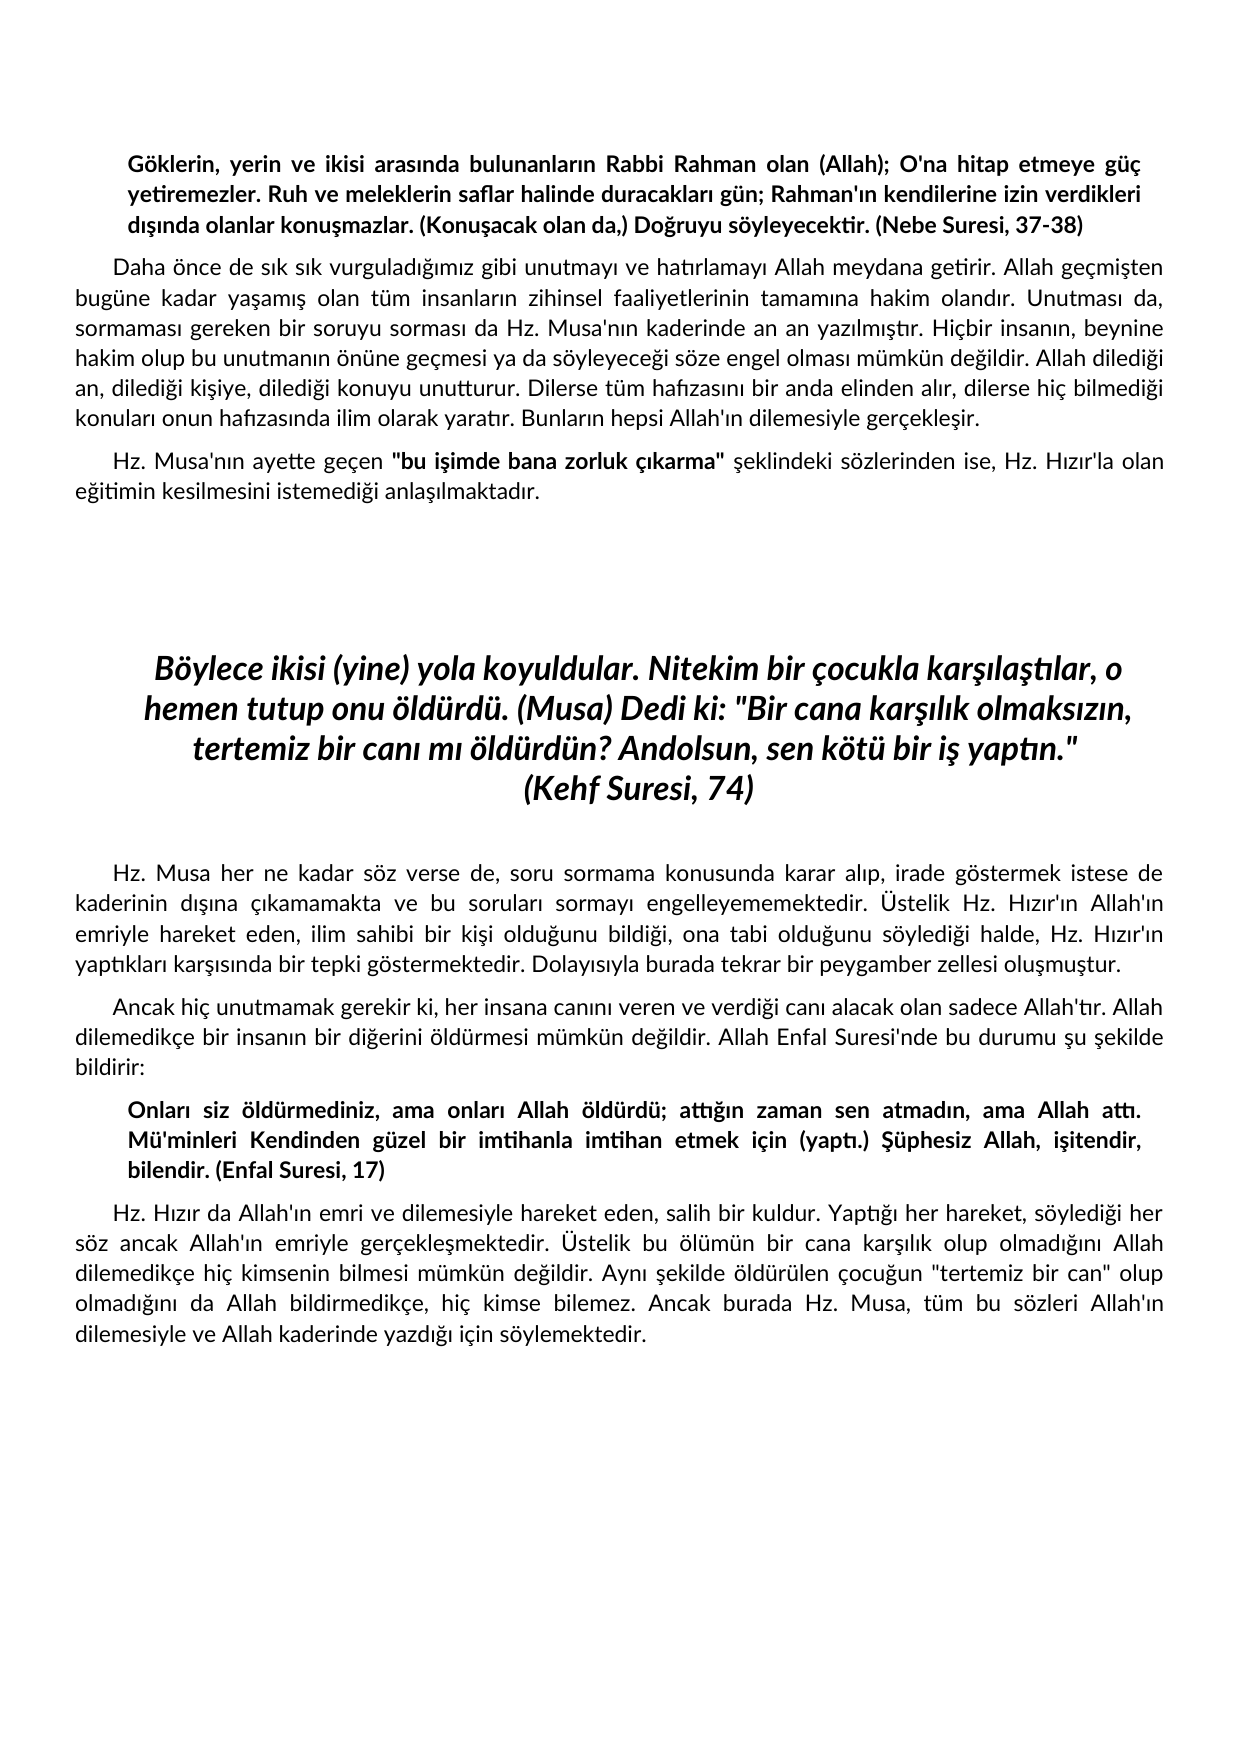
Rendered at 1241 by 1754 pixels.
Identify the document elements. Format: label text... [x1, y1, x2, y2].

text Ancak hiç unutmamak gerekir ki, her insana canını veren ve verdiği canı alacak olan sadece Allah'tır. Allah dilemedikçe bir insanın bir diğerini öldürmesi mümkün değildir. Allah Enfal Suresi'nde bu durumu şu şekilde bildirir: [75, 992, 1165, 1080]
text Hz. Hızır da Allah'ın emri ve dilemesiyle hareket eden, salih bir kuldur. Yaptığı her hareket, söylediği her söz ancak Allah'ın emriyle gerçekleşmektedir. Üstelik bu ölümün bir cana karşılık olup olmadığını Allah dilemedikçe hiç kimsenin bilmesi mümkün değildir. Aynı şekilde öldürülen çocuğun "tertemiz bir can" olup olmadığını da Allah bildirmedikçe, hiç kimse bilemez. Ancak burada Hz. Musa, tüm bu sözleri Allah'ın dilemesiyle ve Allah kaderinde yazdığı için söylemektedir. [75, 1198, 1165, 1347]
text Hz. Musa'nın ayette geçen "bu işimde bana zorluk çıkarma" şeklindeki sözlerinden ise, Hz. Hızır'la olan eğitimin kesilmesini istemediği anlaşılmaktadır. [75, 447, 1165, 504]
subtitle Böylece ikisi (yine) yola koyuldular. Nitekim bir çocukla karşılaştılar, o hemen tutup onu öldürdü. (Musa) Dedi ki: "Bir cana karşılık olmaksızın, tertemiz bir canı mı öldürdün? Andolsun, sen kötü bir iş yaptın." (Kehf Suresi, 74) [112, 648, 1165, 808]
text Hz. Musa her ne kadar söz verse de, soru sormama konusunda karar alıp, irade göstermek istese de kaderinin dışına çıkamamakta ve bu soruları sormayı engelleyememektedir. Üstelik Hz. Hızır'ın Allah'ın emriyle hareket eden, ilim sahibi bir kişi olduğunu bildiği, ona tabi olduğunu söylediği halde, Hz. Hızır'ın yaptıkları karşısında bir tepki göstermektedir. Dolayısıyla burada tekrar bir peygamber zellesi oluşmuştur. [75, 859, 1165, 977]
text Onları siz öldürmediniz, ama onları Allah öldürdü; attığın zaman sen atmadın, ama Allah attı. Mü'minleri Kendinden güzel bir imtihanla imtihan etmek için (yaptı.) Şüphesiz Allah, işitendir, bilendir. (Enfal Suresi, 17) [127, 1095, 1143, 1183]
text Daha önce de sık sık vurguladığımız gibi unutmayı ve hatırlamayı Allah meydana getirir. Allah geçmişten bugüne kadar yaşamış olan tüm insanların zihinsel faaliyetlerinin tamamına hakim olandır. Unutması da, sormaması gereken bir soruyu sorması da Hz. Musa'nın kaderinde an an yazılmıştır. Hiçbir insanın, beynine hakim olup bu unutmanın önüne geçmesi ya da söyleyeceği söze engel olması mümkün değildir. Allah dilediği an, dilediği kişiye, dilediği konuyu unutturur. Dilerse tüm hafızasını bir anda elinden alır, dilerse hiç bilmediği konuları onun hafızasında ilim olarak yaratır. Bunların hepsi Allah'ın dilemesiyle gerçekleşir. [75, 253, 1165, 432]
text Göklerin, yerin ve ikisi arasında bulunanların Rabbi Rahman olan (Allah); O'na hitap etmeye güç yetiremezler. Ruh ve meleklerin saflar halinde duracakları gün; Rahman'ın kendilerine izin verdikleri dışında olanlar konuşmazlar. (Konuşacak olan da,) Doğruyu söyleyecektir. (Nebe Suresi, 37-38) [127, 150, 1143, 238]
